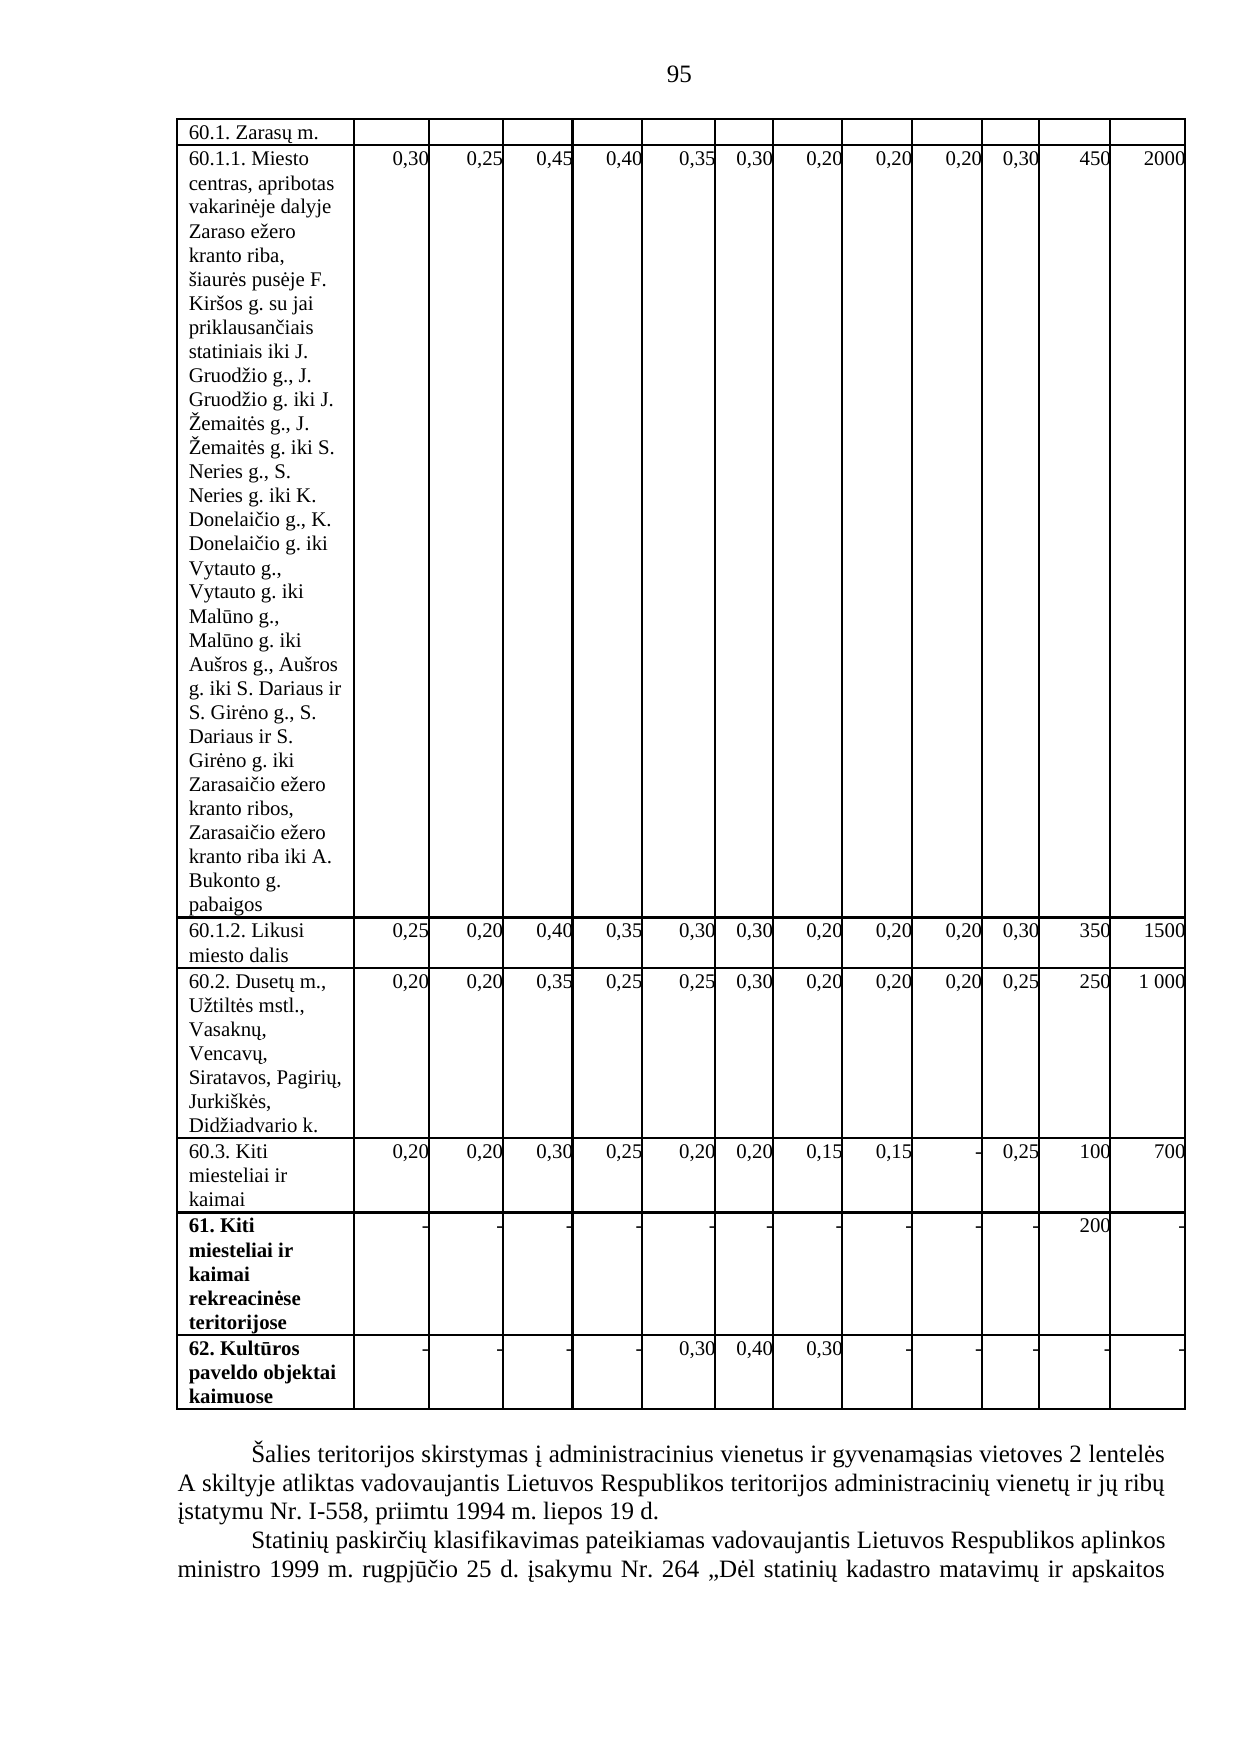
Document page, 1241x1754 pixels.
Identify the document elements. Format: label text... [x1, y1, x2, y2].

table_cell 1500 [1111, 919, 1184, 967]
table_cell 2000 [1111, 146, 1184, 916]
table_cell 0,30 [716, 146, 772, 916]
table_cell - [1111, 1214, 1184, 1334]
table_cell - [913, 1139, 981, 1211]
table_cell 0,25 [643, 969, 714, 1137]
table_cell - [574, 1214, 641, 1334]
table_cell 0,30 [983, 919, 1038, 967]
table_cell 0,30 [716, 919, 772, 967]
table_cell - [355, 1336, 428, 1408]
table_cell 1 000 [1111, 969, 1184, 1137]
table_cell 60.1. Zarasų m. [178, 120, 353, 144]
table_cell - [574, 1336, 641, 1408]
table_cell 0,25 [983, 969, 1038, 1137]
table_cell 0,40 [574, 146, 641, 916]
table_cell [504, 120, 571, 144]
table_cell 0,40 [716, 1336, 772, 1408]
table_cell 60.1.2. Likusi miesto dalis [178, 919, 353, 967]
table_cell 0,25 [430, 146, 502, 916]
table_cell - [355, 1214, 428, 1334]
table_cell 0,35 [574, 919, 641, 967]
table_cell - [430, 1214, 502, 1334]
table_cell - [504, 1336, 571, 1408]
table_cell [1111, 120, 1184, 144]
table_cell 0,20 [355, 969, 428, 1137]
table_cell 0,20 [355, 1139, 428, 1211]
table_cell 0,20 [913, 146, 981, 916]
table_cell - [774, 1214, 841, 1334]
table_cell - [504, 1214, 571, 1334]
table_cell - [913, 1336, 981, 1408]
table_cell 0,20 [430, 919, 502, 967]
table_cell - [913, 1214, 981, 1334]
table_cell [983, 120, 1038, 144]
table_cell 60.2. Dusetų m., Užtiltės mstl., Vasaknų, Vencavų, Siratavos, Pagirių, Jurkiškės, Didžiadvario k. [178, 969, 353, 1137]
table_cell 0,20 [843, 919, 911, 967]
table_cell 62. Kultūros paveldo objektai kaimuose [178, 1336, 353, 1408]
table_cell 250 [1040, 969, 1109, 1137]
table_cell 0,25 [355, 919, 428, 967]
table_cell 61. Kiti miesteliai ir kaimai rekreacinėse teritorijose [178, 1214, 353, 1334]
table_cell 0,20 [913, 919, 981, 967]
table_cell 0,15 [774, 1139, 841, 1211]
table_cell 0,25 [574, 969, 641, 1137]
table_cell - [1040, 1336, 1109, 1408]
table_cell 0,45 [504, 146, 571, 916]
text Statinių paskirčių klasifikavimas pateikiamas vadovaujantis Lietuvos Respublikos aplinkos ministro 1999 m. rugpjūčio 25 d. įsakymu Nr. 264 „Dėl statinių kadastro matavimų ir apskaitos [177, 1525, 1166, 1583]
table_cell 0,20 [430, 969, 502, 1137]
table_cell [643, 120, 714, 144]
table_cell 0,20 [430, 1139, 502, 1211]
table_cell 0,25 [574, 1139, 641, 1211]
table_cell [716, 120, 772, 144]
table_cell 0,35 [643, 146, 714, 916]
table_cell 700 [1111, 1139, 1184, 1211]
table_cell - [983, 1336, 1038, 1408]
table_cell 0,20 [716, 1139, 772, 1211]
table_cell 350 [1040, 919, 1109, 967]
table_cell 0,20 [843, 146, 911, 916]
table_cell 0,30 [983, 146, 1038, 916]
table_cell 0,30 [774, 1336, 841, 1408]
text Šalies teritorijos skirstymas į administracinius vienetus ir gyvenamąsias vietoves 2 lentelės A skiltyje atliktas vadovaujantis Lietuvos Respublikos teritorijos administracinių vienetų ir jų ribų įstatymu Nr. I-558, priimtu 1994 m. liepos 19 d. [177, 1439, 1166, 1525]
table_cell [430, 120, 502, 144]
table_cell [355, 120, 428, 144]
table_cell - [843, 1336, 911, 1408]
table_cell 0,30 [643, 1336, 714, 1408]
table_cell 0,20 [843, 969, 911, 1137]
table_cell 0,20 [774, 969, 841, 1137]
table_cell 0,40 [504, 919, 571, 967]
table_cell - [983, 1214, 1038, 1334]
table_cell 60.3. Kiti miesteliai ir kaimai [178, 1139, 353, 1211]
table_cell - [843, 1214, 911, 1334]
table_cell 0,15 [843, 1139, 911, 1211]
table_cell 0,30 [355, 146, 428, 916]
table_cell 0,25 [983, 1139, 1038, 1211]
table_cell 0,30 [643, 919, 714, 967]
table_cell [913, 120, 981, 144]
table_cell [774, 120, 841, 144]
table_cell 0,20 [774, 919, 841, 967]
table_cell 100 [1040, 1139, 1109, 1211]
table_cell - [716, 1214, 772, 1334]
table_cell [1040, 120, 1109, 144]
table_cell 0,30 [716, 969, 772, 1137]
table_cell 0,35 [504, 969, 571, 1137]
table_cell 200 [1040, 1214, 1109, 1334]
table_cell 450 [1040, 146, 1109, 916]
table_cell 0,20 [643, 1139, 714, 1211]
table_cell - [643, 1214, 714, 1334]
table_cell 0,20 [913, 969, 981, 1137]
table_cell 0,30 [504, 1139, 571, 1211]
table_cell 60.1.1. Miesto centras, apribotas vakarinėje dalyje Zaraso ežero kranto riba, šiaurės pusėje F. Kiršos g. su jai priklausančiais statiniais iki J. Gruodžio g., J. Gruodžio g. iki J. Žemaitės g., J. Žemaitės g. iki S. Neries g., S. Neries g. iki K. Donelaičio g., K. Donelaičio g. iki Vytauto g., Vytauto g. iki Malūno g., Malūno g. iki Aušros g., Aušros g. iki S. Dariaus ir S. Girėno g., S. Dariaus ir S. Girėno g. iki Zarasaičio ežero kranto ribos, Zarasaičio ežero kranto riba iki A. Bukonto g. pabaigos [178, 146, 353, 916]
table_cell [843, 120, 911, 144]
table_cell - [430, 1336, 502, 1408]
table_cell - [1111, 1336, 1184, 1408]
table_cell [574, 120, 641, 144]
table_cell 0,20 [774, 146, 841, 916]
